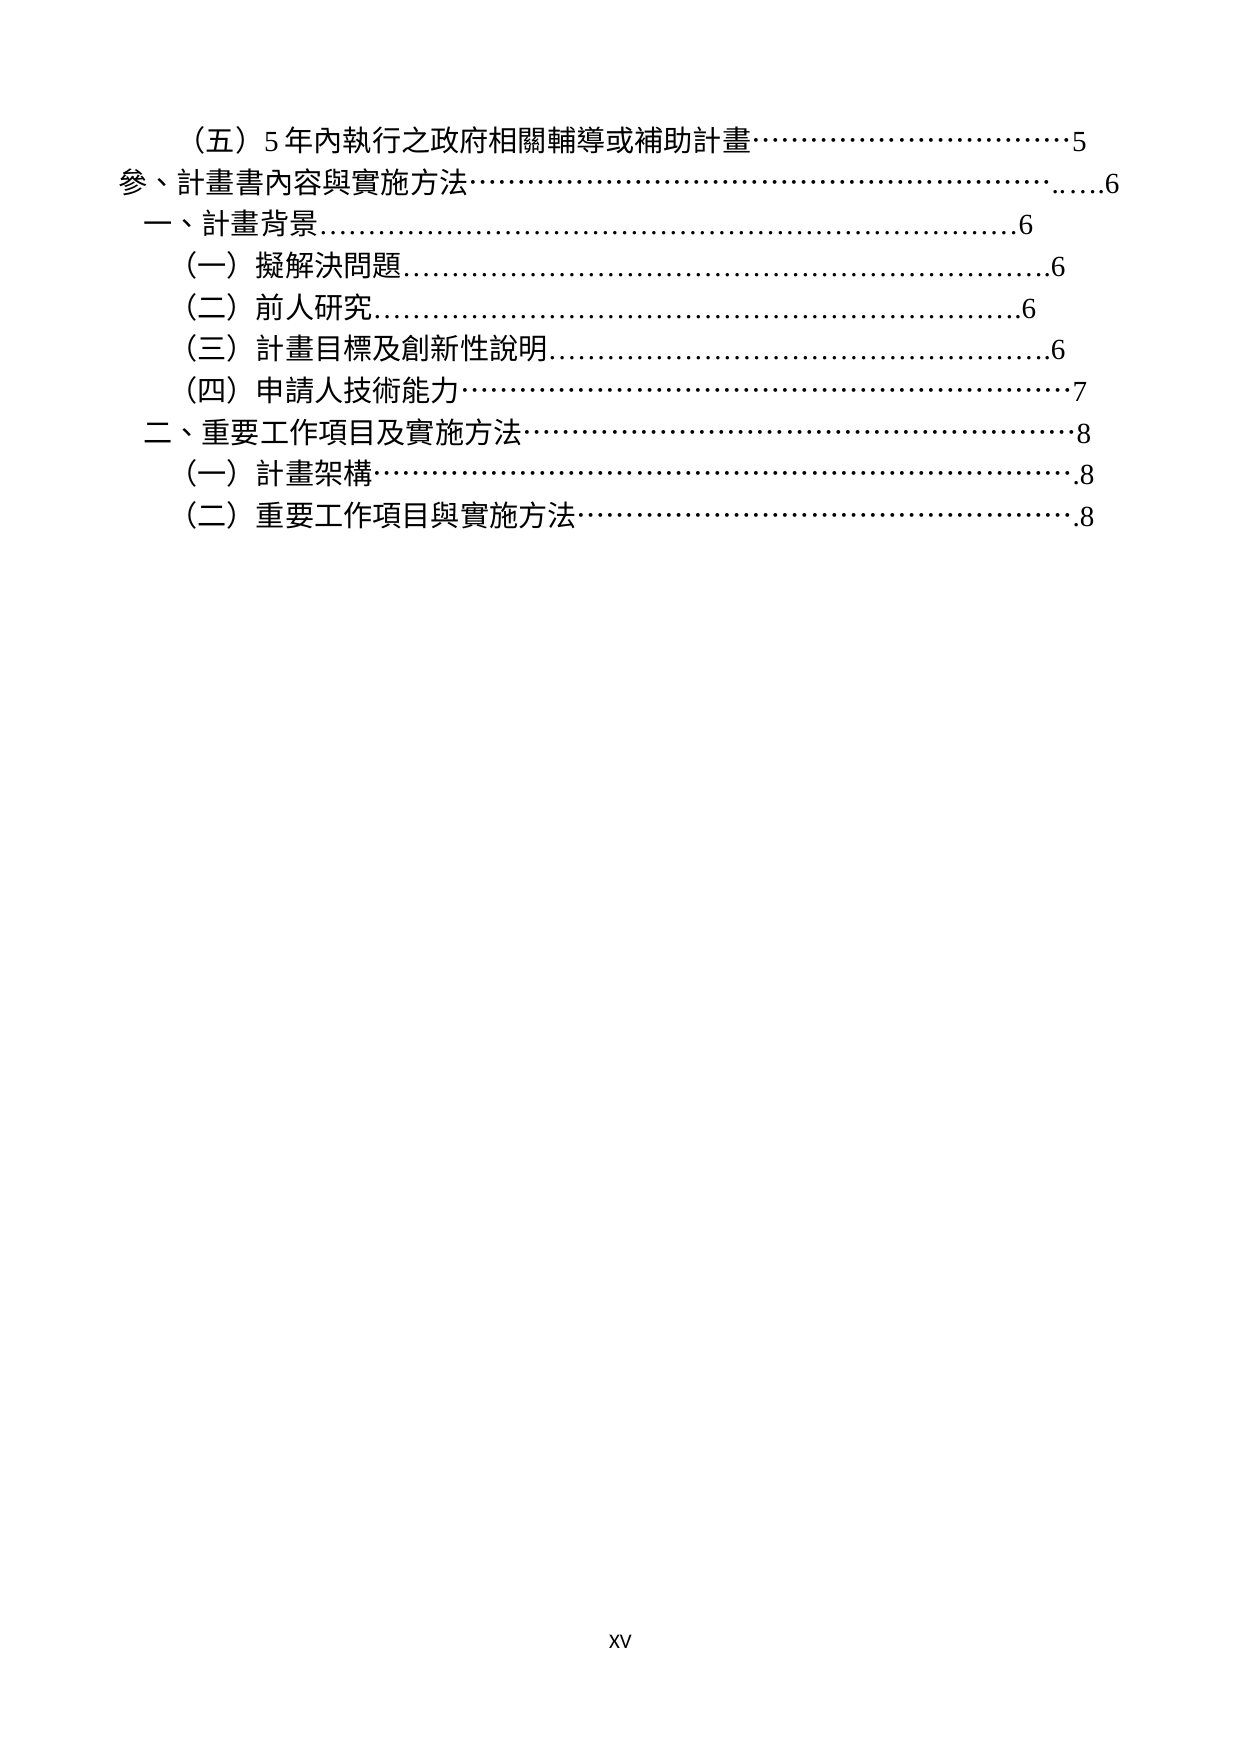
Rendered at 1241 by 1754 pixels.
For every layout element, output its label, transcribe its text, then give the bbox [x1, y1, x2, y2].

text 參、計畫書內容與實施方法…………………………………………………….. ….6 [118, 160, 1122, 201]
text （五）5年內執行之政府相關輔導或補助計畫……………………………5 [118, 118, 1122, 160]
text （二）重要工作項目與實施方法…………………………………………….8 [168, 493, 1122, 535]
text （四）申請人技術能力………………………………………………………7 [168, 368, 1122, 410]
text 一、計畫背景 ………………………………………………………………6 [143, 201, 1122, 243]
text 二、重要工作項目及實施方法…………………………………………………8 [143, 410, 1122, 451]
text （三）計畫目標及創新性說明 …………………………………………….6 [168, 326, 1122, 368]
text （一）擬解決問題 ………………………………………………………….6（二）前人研究 ………………………………………………………….6 [168, 243, 1122, 326]
text （一）計畫架構……………………………………………………………….8 [168, 451, 1122, 493]
